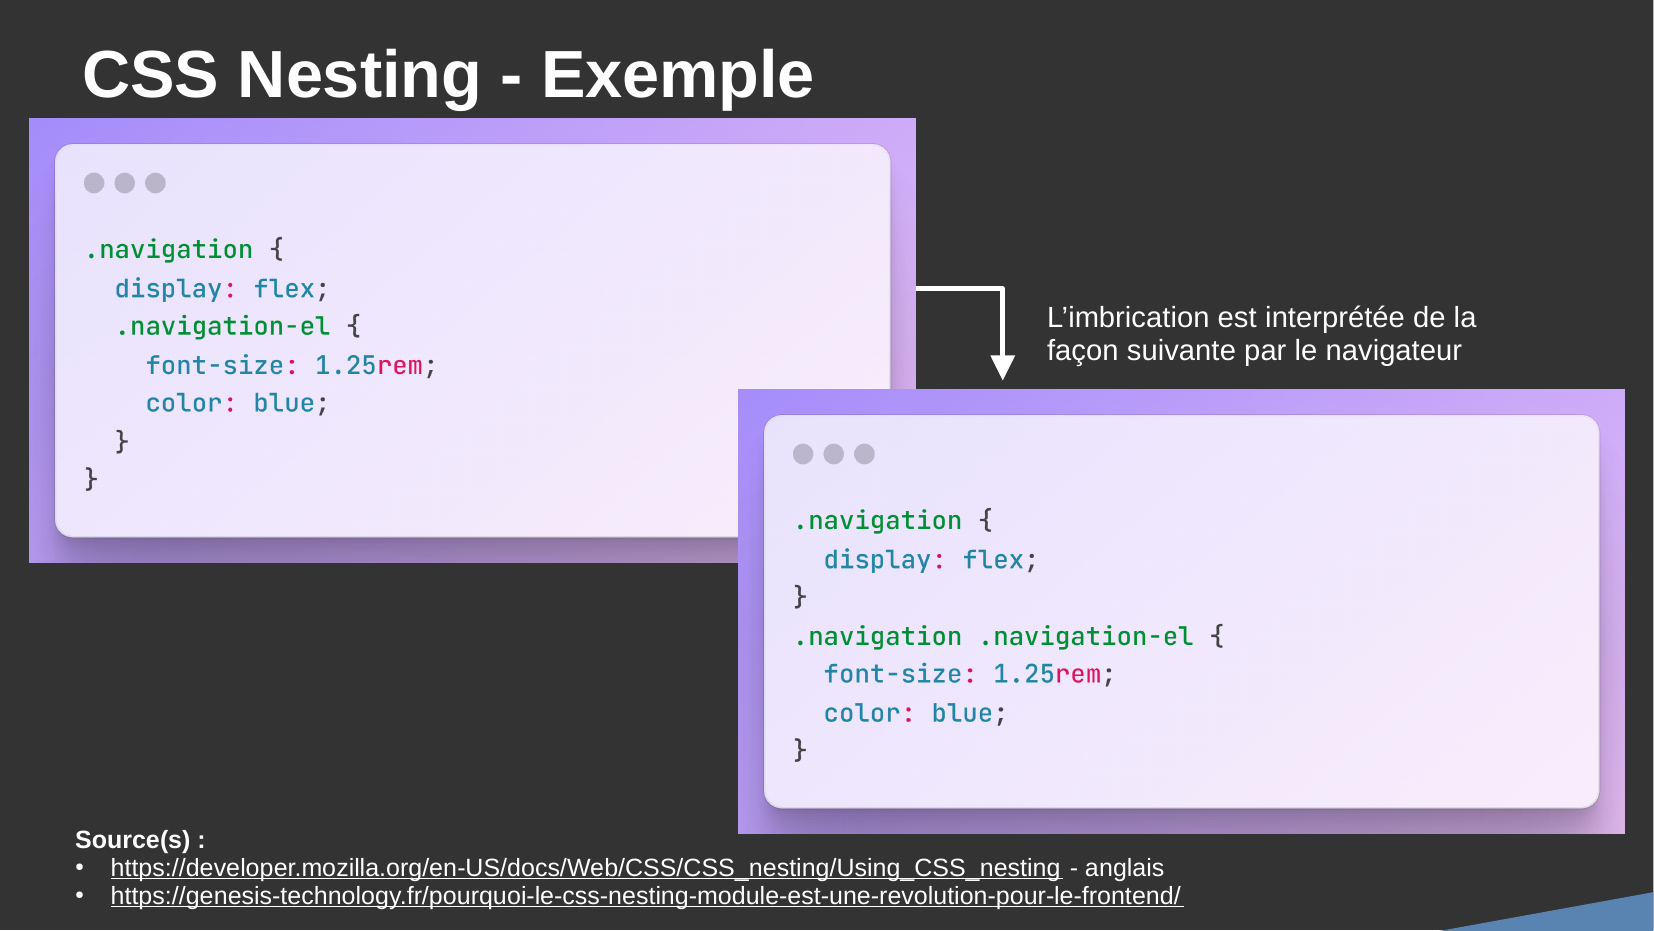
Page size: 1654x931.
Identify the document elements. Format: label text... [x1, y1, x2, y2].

title CSS Nesting - Exemple [82, 37, 1571, 114]
picture [29, 118, 1625, 834]
text_box [1439, 892, 1654, 931]
text_box Source(s) : https://developer.mozilla.org/en-US/docs/Web/CSS/CSS_nesting/Using_CSS_nesting - anglais https://genesis-technology.fr/pourquoi-le-css-nesting-module-est-une-revolution-pour-le-frontend/ [60, 803, 1546, 917]
text_box L’imbrication est interprétée de la façon suivante par le navigateur [1032, 294, 1564, 383]
